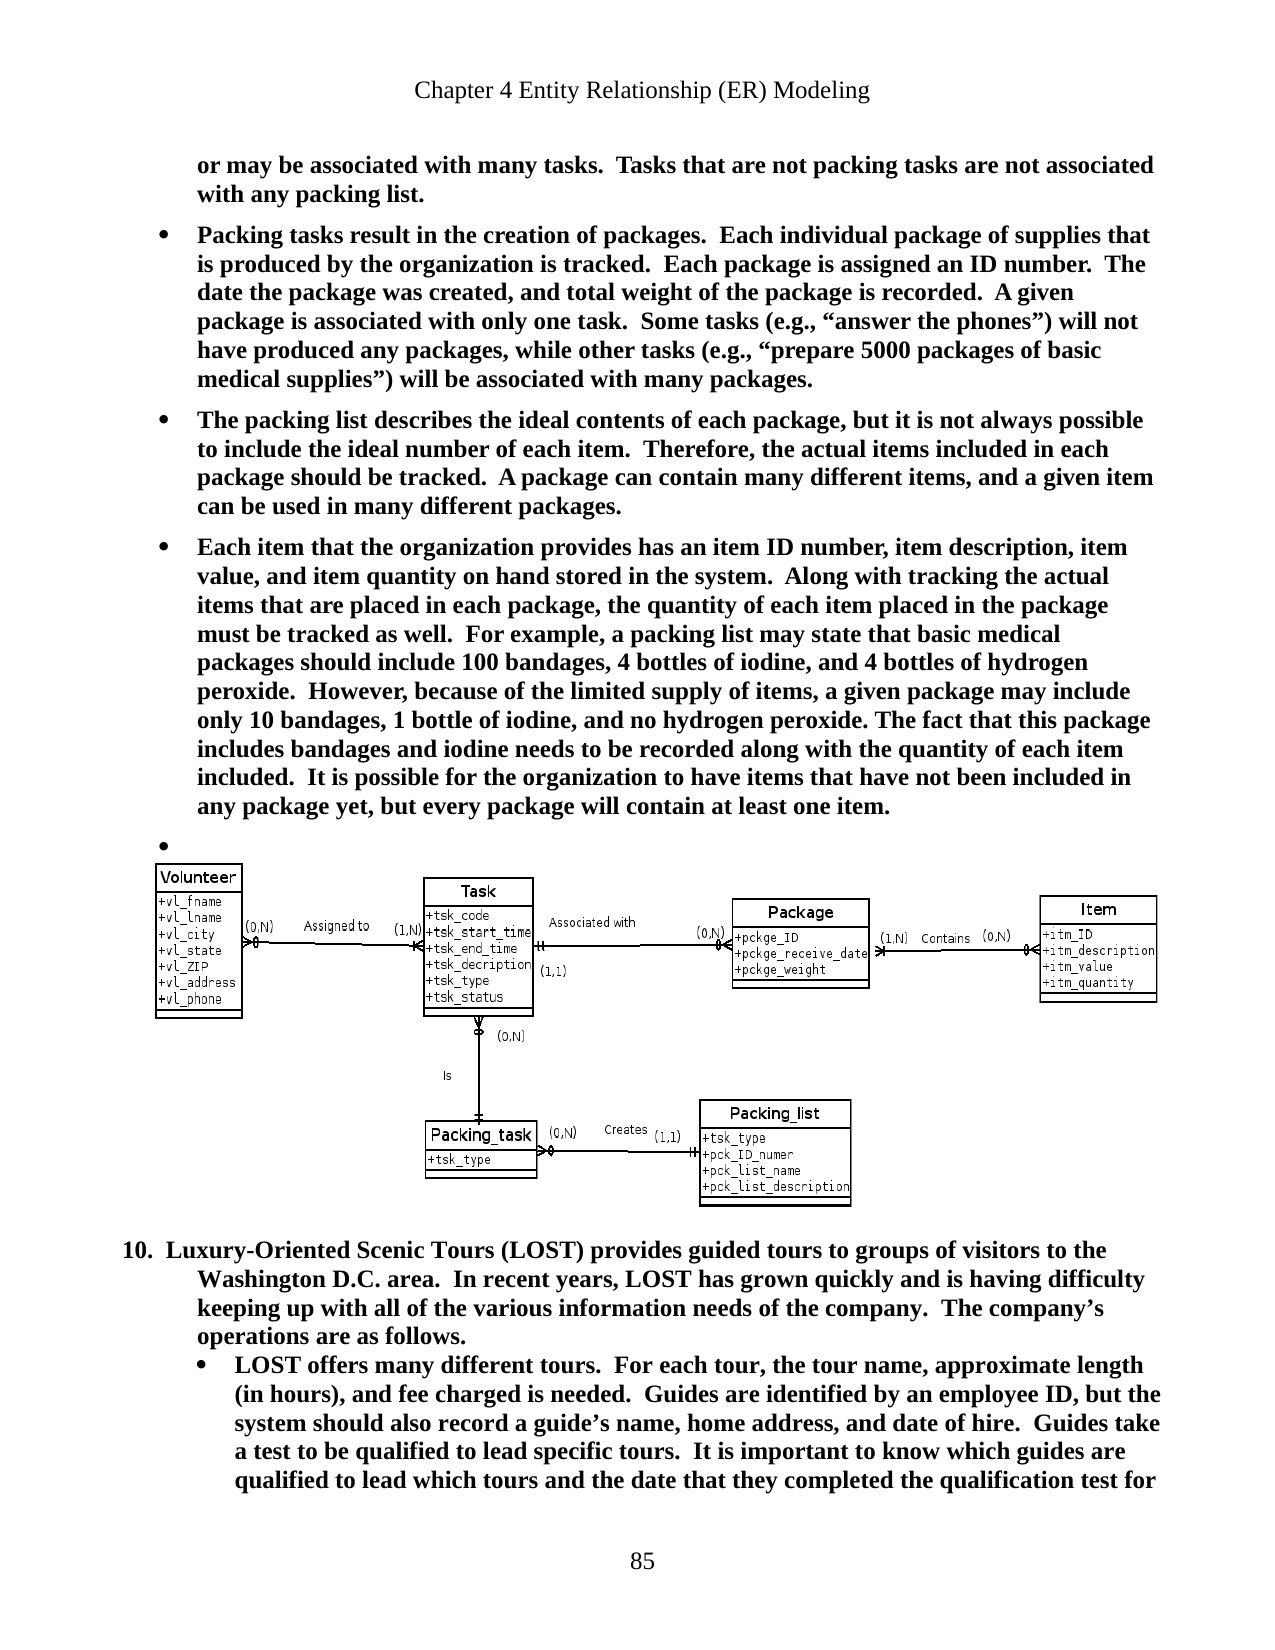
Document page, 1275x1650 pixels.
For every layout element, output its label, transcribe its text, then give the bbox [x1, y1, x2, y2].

list or may be associated with many tasks. Tasks that are not packing tasks are not associated with any packing list. [159, 150, 1162, 207]
picture [154, 862, 1158, 1207]
list 10. Luxury-Oriented Scenic Tours (LOST) provides guided tours to groups of visitors to the Washington D.C. area. In recent years, LOST has grown quickly and is having difficulty keeping up with all of the various information needs of the company. The company’s operations are as follows. [122, 1235, 1162, 1350]
list Packing tasks result in the creation of packages. Each individual package of supplies that is produced by the organization is tracked. Each package is assigned an ID number. The date the package was created, and total weight of the package is recorded. A given package is associated with only one task. Some tasks (e.g., “answer the phones”) will not have produced any packages, while other tasks (e.g., “prepare 5000 packages of basic medical supplies”) will be associated with many packages. [159, 220, 1162, 392]
list Each item that the organization provides has an item ID number, item description, item value, and item quantity on hand stored in the system. Along with tracking the actual items that are placed in each package, the quantity of each item placed in the package must be tracked as well. For example, a packing list may state that basic medical packages should include 100 bandages, 4 bottles of iodine, and 4 bottles of hydrogen peroxide. However, because of the limited supply of items, a given package may include only 10 bandages, 1 bottle of iodine, and no hydrogen peroxide. The fact that this package includes bandages and iodine needs to be recorded along with the quantity of each item included. It is possible for the organization to have items that have not been included in any package yet, but every package will contain at least one item. [159, 532, 1162, 820]
list The packing list describes the ideal contents of each package, but it is not always possible to include the ideal number of each item. Therefore, the actual items included in each package should be tracked. A package can contain many different items, and a given item ­can be used in many different packages. [159, 405, 1162, 520]
list LOST offers many different tours. For each tour, the tour name, approximate length (in hours), and fee charged is needed. Guides are identified by an employee ID, but the system should also record a guide’s name, home address, and date of hire. Guides take a test to be qualified to lead specific tours. It is important to know which guides are qualified to lead which tours and the date that they completed the qualification test for [197, 1350, 1162, 1494]
